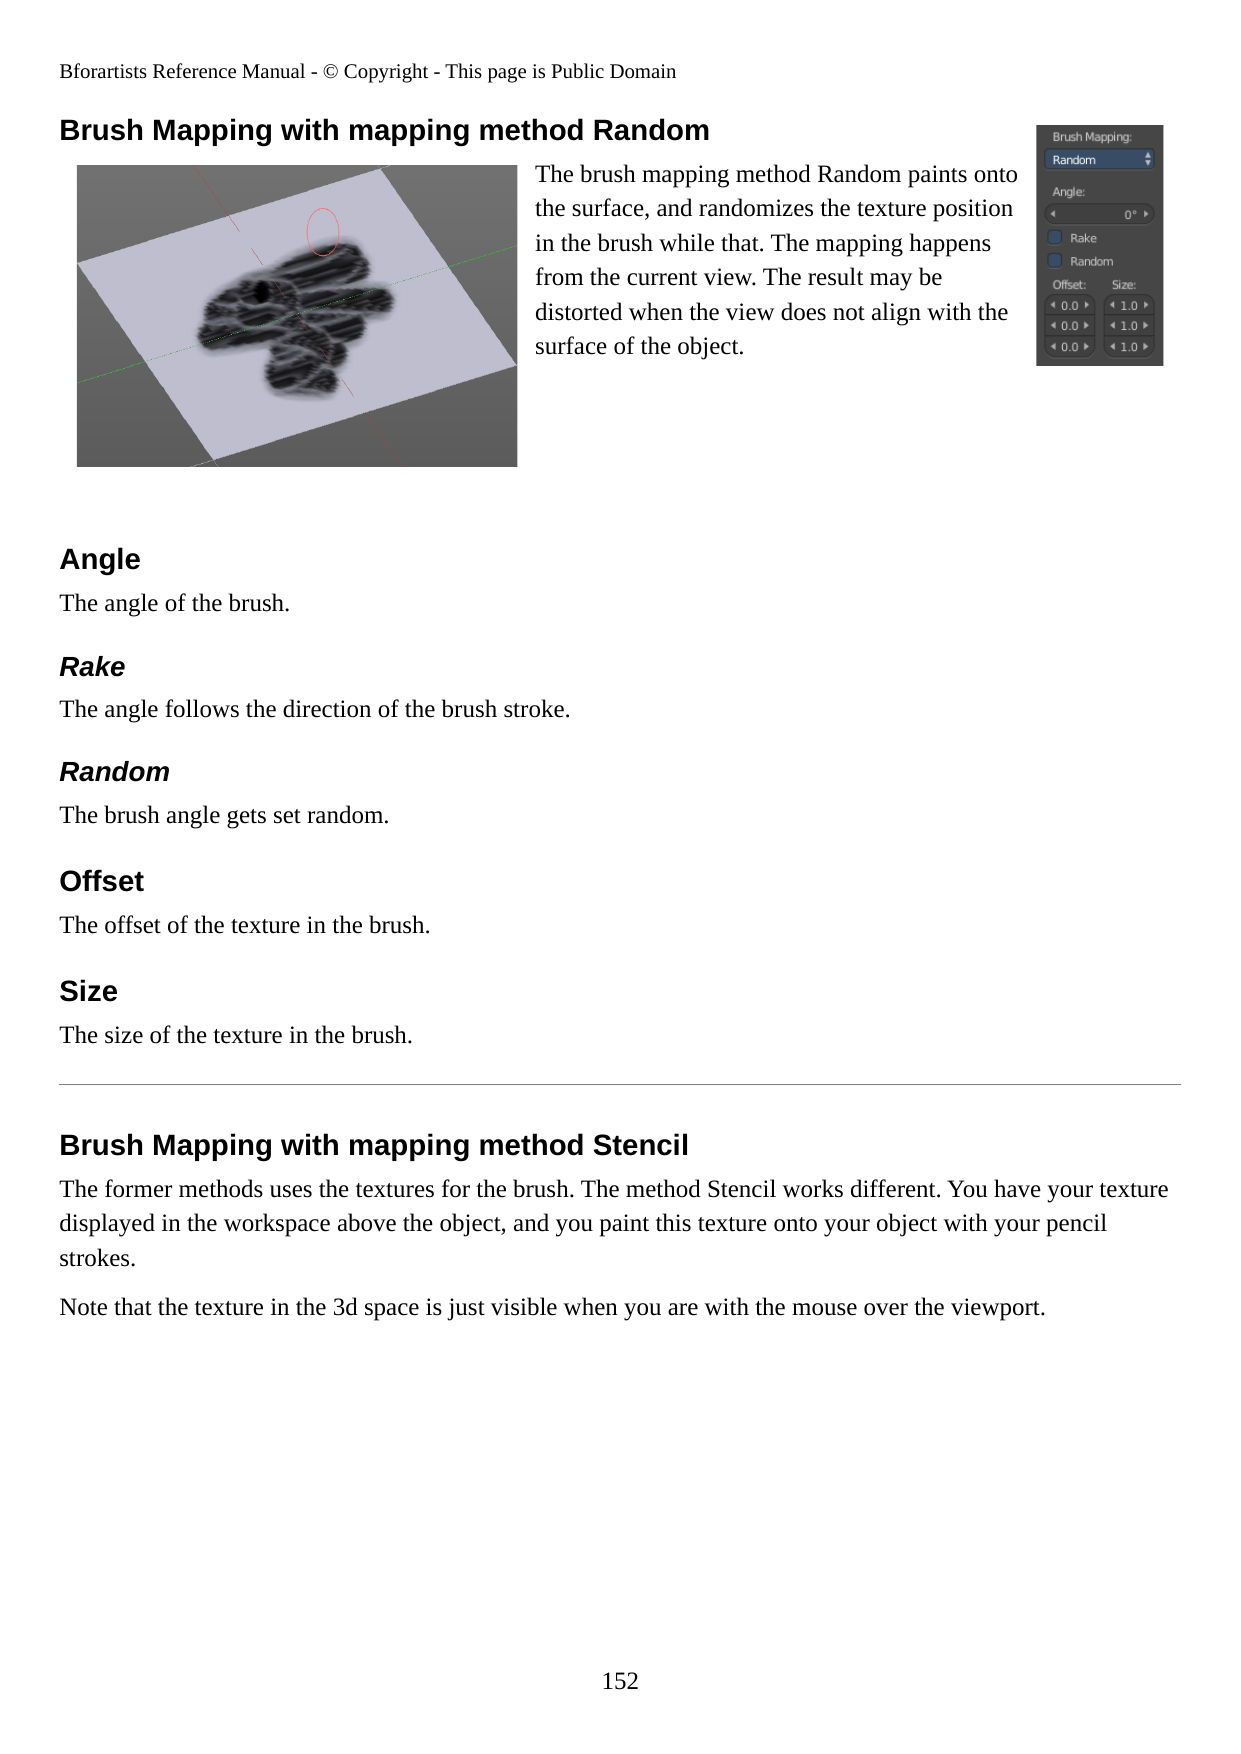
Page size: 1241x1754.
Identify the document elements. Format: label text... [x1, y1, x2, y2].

subtitle Size [59, 974, 1181, 1007]
subtitle Angle [59, 542, 1181, 576]
subtitle Random [59, 756, 1181, 788]
subtitle Brush Mapping with mapping method Stencil [59, 1128, 1181, 1162]
text The former methods uses the textures for the brush. The method Stencil works different. You have your texture displayed in the workspace above the object, and you paint this texture onto your object with your pencil strokes. [59, 1174, 1181, 1272]
picture [1036, 125, 1164, 366]
picture [76, 165, 518, 467]
text The angle follows the direction of the brush stroke. [59, 694, 1181, 723]
text The angle of the brush. [59, 588, 1181, 617]
text The brush mapping method Random paints onto the surface, and randomizes the texture position in the brush while that. The mapping happens from the current view. The result may be distorted when the view does not align with the surface of the object. [59, 159, 1036, 360]
subtitle Offset [59, 864, 1181, 898]
text The brush angle gets set random. [59, 800, 1181, 829]
text The size of the texture in the brush. [59, 1020, 1181, 1049]
subtitle Rake [59, 650, 1181, 682]
text The offset of the texture in the brush. [59, 910, 1181, 939]
subtitle Brush Mapping with mapping method Random [59, 113, 1181, 146]
text Note that the texture in the 3d space is just visible when you are with the mouse over the viewport. [59, 1292, 1181, 1321]
